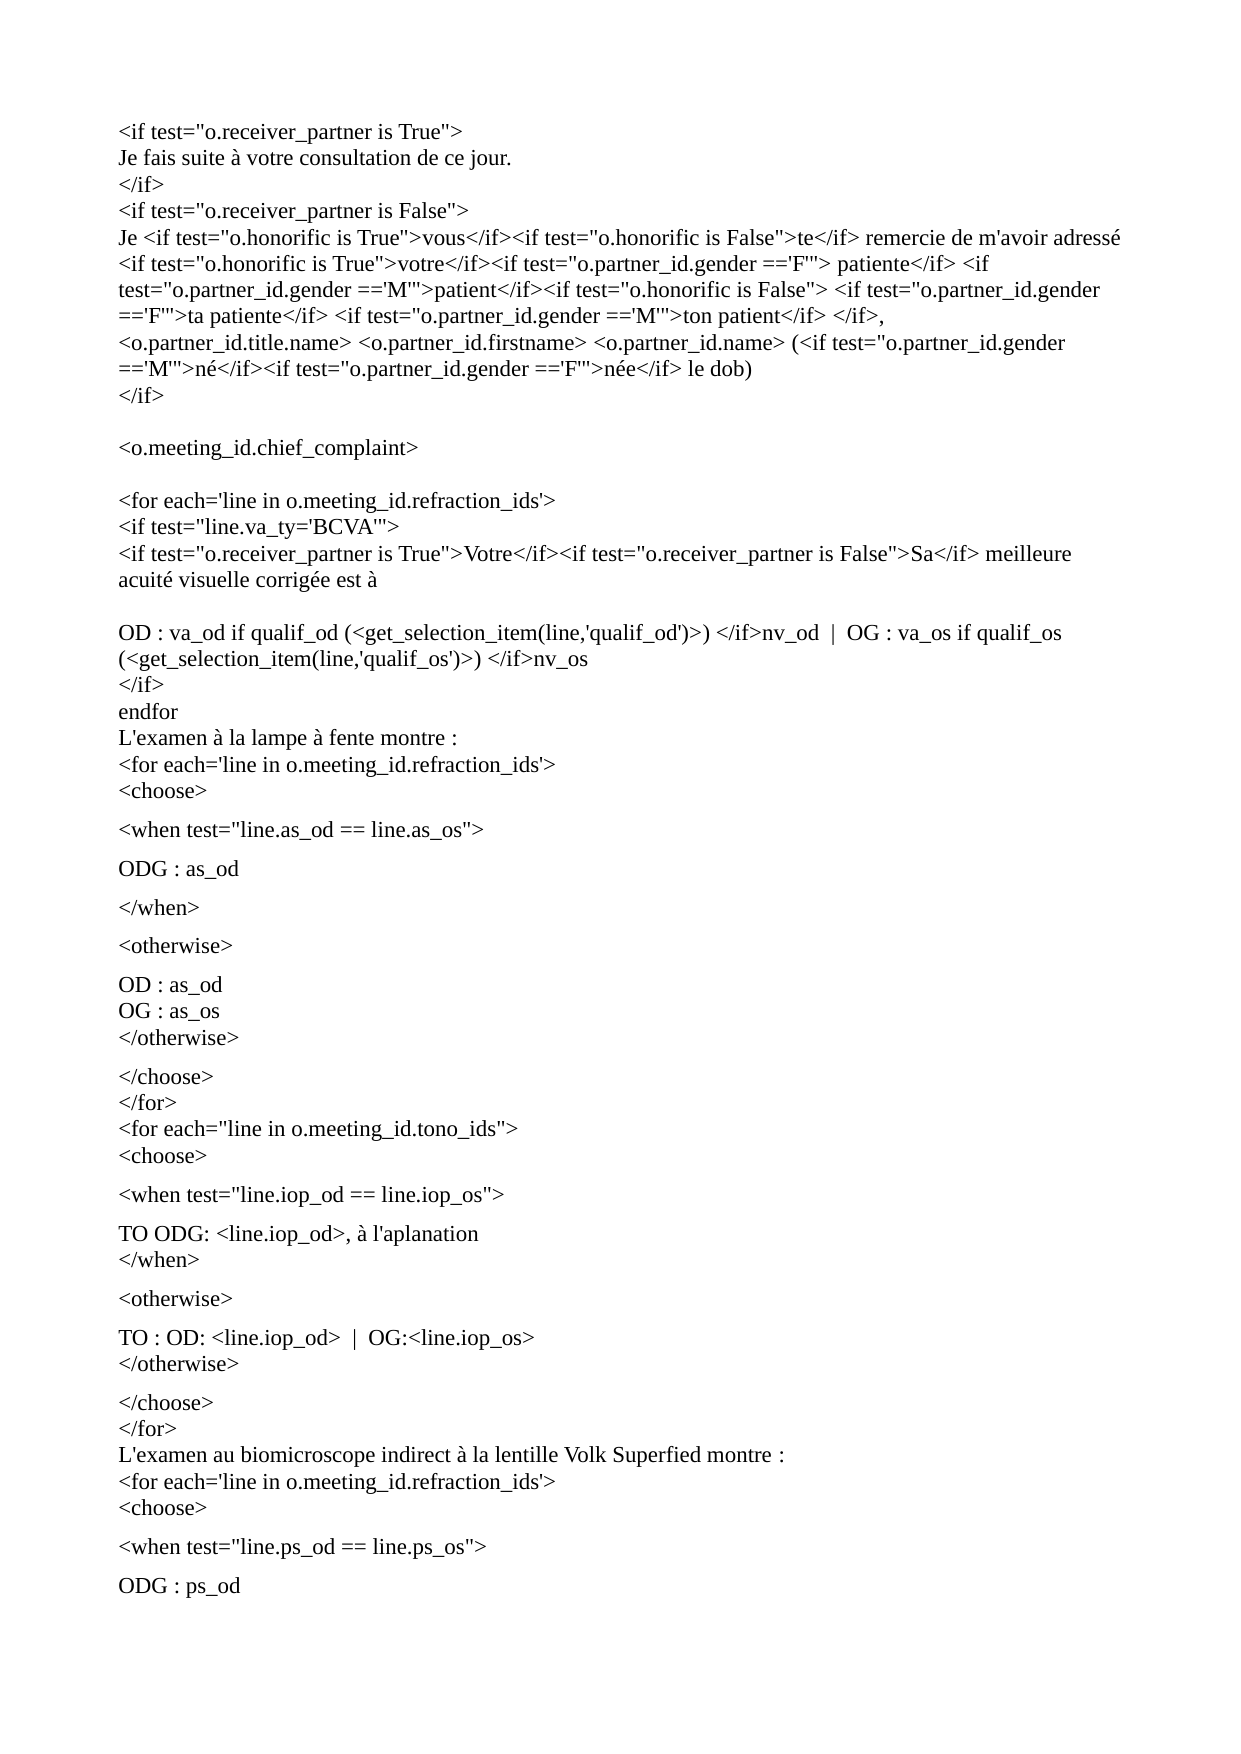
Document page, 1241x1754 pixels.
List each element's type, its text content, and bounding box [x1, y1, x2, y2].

text <if test="line.va_ty='BCVA'"> [118, 513, 1122, 540]
text </if> [118, 672, 1122, 698]
text <for each='line in o.meeting_id.refraction_ids'> [118, 1468, 1122, 1494]
text Je <if test="o.honorific is True">vous</if><if test="o.honorific is False">te</if> remercie de m'avoir adressé <if test="o.honorific is True">votre</if><if test="o.partner_id.gender =='F'"> patiente</if> <if test="o.partner_id.gender =='M'">patient</if><if test="o.honorific is False"> <if test="o.partner_id.gender =='F'">ta patiente</if> <if test="o.partner_id.gender =='M'">ton patient</if> </if>, <o.partner_id.title.name> <o.partner_id.firstname> <o.partner_id.name> (<if test="o.partner_id.gender =='M'">né</if><if test="o.partner_id.gender =='F'">née</if> le dob) [118, 223, 1122, 382]
text <if test="o.receiver_partner is True">Votre</if><if test="o.receiver_partner is False">Sa</if> meilleure acuité visuelle corrigée est à [118, 540, 1122, 592]
text <when test="line.iop_od == line.iop_os"> [118, 1181, 1122, 1207]
text <choose> [118, 1494, 1122, 1521]
text <for each="line in o.meeting_id.tono_ids"> [118, 1116, 1122, 1142]
text </otherwise> [118, 1024, 1122, 1050]
text <choose> [118, 777, 1122, 803]
text TO ODG: <line.iop_od>, à l'aplanation [118, 1219, 1122, 1246]
text <for each='line in o.meeting_id.refraction_ids'> [118, 487, 1122, 513]
text L'examen au biomicroscope indirect à la lentille Volk Superfied montre : [118, 1442, 1122, 1468]
text </choose> [118, 1063, 1122, 1089]
text </if> [118, 171, 1122, 197]
text <o.meeting_id.chief_complaint> [118, 434, 1122, 461]
text </if> [118, 382, 1122, 408]
text <choose> [118, 1142, 1122, 1168]
text ODG : ps_od [118, 1572, 1122, 1598]
text </for> [118, 1415, 1122, 1442]
text </choose> [118, 1389, 1122, 1415]
text <otherwise> [118, 932, 1122, 959]
text </when> [118, 1246, 1122, 1272]
text <if test="o.receiver_partner is False"> [118, 197, 1122, 223]
text OD : as_od [118, 971, 1122, 998]
text <when test="line.ps_od == line.ps_os"> [118, 1533, 1122, 1559]
text TO : OD: <line.iop_od> | OG:<line.iop_os> [118, 1324, 1122, 1350]
text </otherwise> [118, 1350, 1122, 1376]
text ODG : as_od [118, 855, 1122, 881]
text OG : as_os [118, 998, 1122, 1024]
text <when test="line.as_od == line.as_os"> [118, 816, 1122, 842]
text OD : va_od if qualif_od (<get_selection_item(line,'qualif_od')>) </if>nv_od | OG : va_os if qualif_os (<get_selection_item(line,'qualif_os')>) </if>nv_os [118, 619, 1122, 672]
text </when> [118, 893, 1122, 920]
text <for each='line in o.meeting_id.refraction_ids'> [118, 751, 1122, 777]
text <otherwise> [118, 1285, 1122, 1311]
text Je fais suite à votre consultation de ce jour. [118, 144, 1122, 171]
text endfor [118, 698, 1122, 724]
text L'examen à la lampe à fente montre : [118, 724, 1122, 751]
text <if test="o.receiver_partner is True"> [118, 118, 1122, 144]
text </for> [118, 1089, 1122, 1116]
